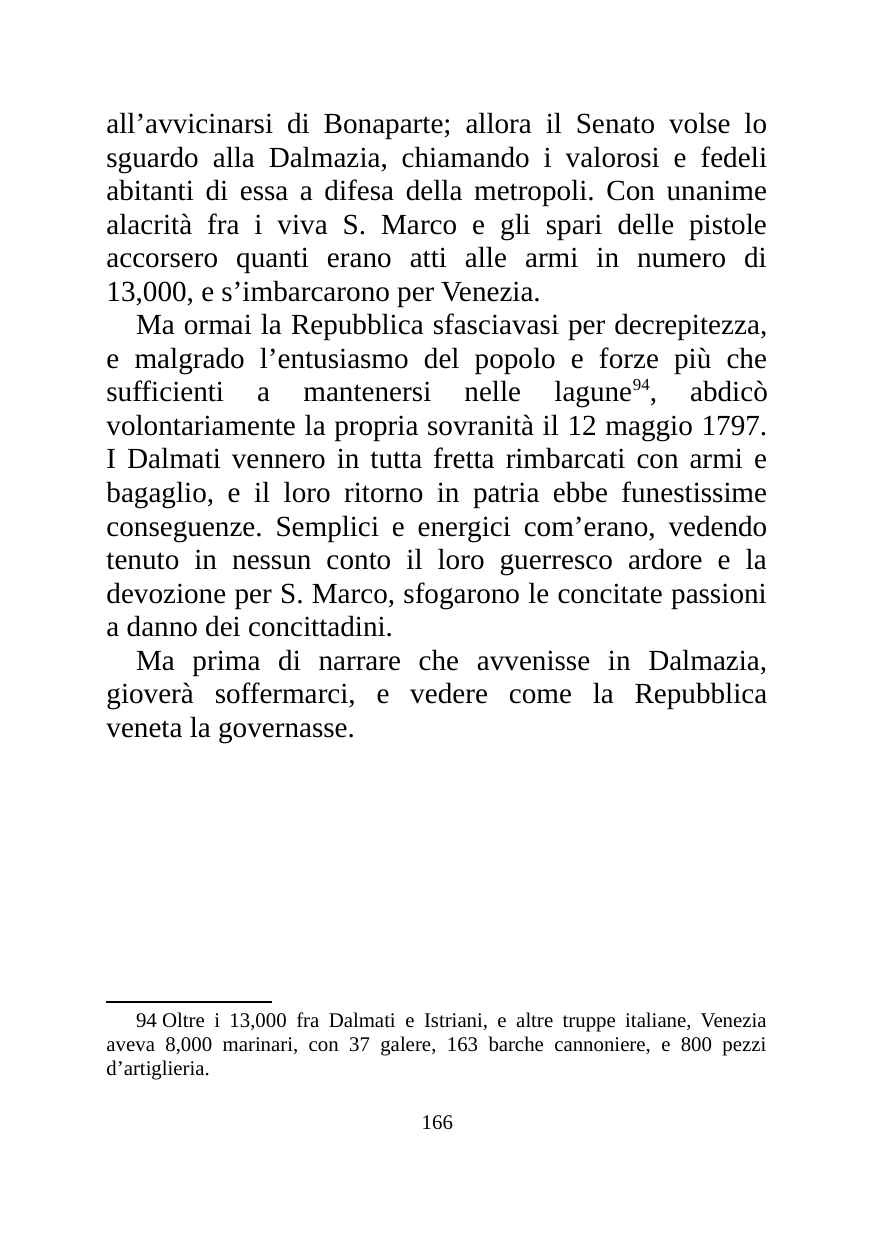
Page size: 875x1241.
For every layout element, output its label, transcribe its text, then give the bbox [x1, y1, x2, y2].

text all’avvicinarsi di Bonaparte; allora il Senato volse lo sguardo alla Dalmazia, chiamando i valorosi e fedeli abitanti di essa a difesa della metropoli. Con unanime alacrità fra i viva S. Marco e gli spari delle pistole accorsero quanti erano atti alle armi in numero di 13,000, e s’imbarcarono per Venezia. [106, 106, 768, 307]
text Ma ormai la Repubblica sfasciavasi per decrepitezza, e malgrado l’entusiasmo del popolo e forze più che sufficienti a mantenersi nelle lagune, abdicò volontariamente la propria sovranità il 12 maggio 1797. I Dalmati vennero in tutta fretta rimbarcati con armi e bagaglio, e il loro ritorno in patria ebbe funestissime conseguenze. Semplici e energici com’erano, vedendo tenuto in nessun conto il loro guerresco ardore e la devozione per S. Marco, sfogarono le concitate passioni a danno dei concittadini. [106, 307, 768, 643]
text Ma prima di narrare che avvenisse in Dalmazia, gioverà soffermarci, e vedere come la Repubblica veneta la governasse. [106, 643, 768, 743]
text Oltre i 13,000 fra Dalmati e Istriani, e altre truppe italiane, Venezia aveva 8,000 marinari, con 37 galere, 163 barche cannoniere, e 800 pezzi d’artiglieria. [106, 1008, 768, 1080]
